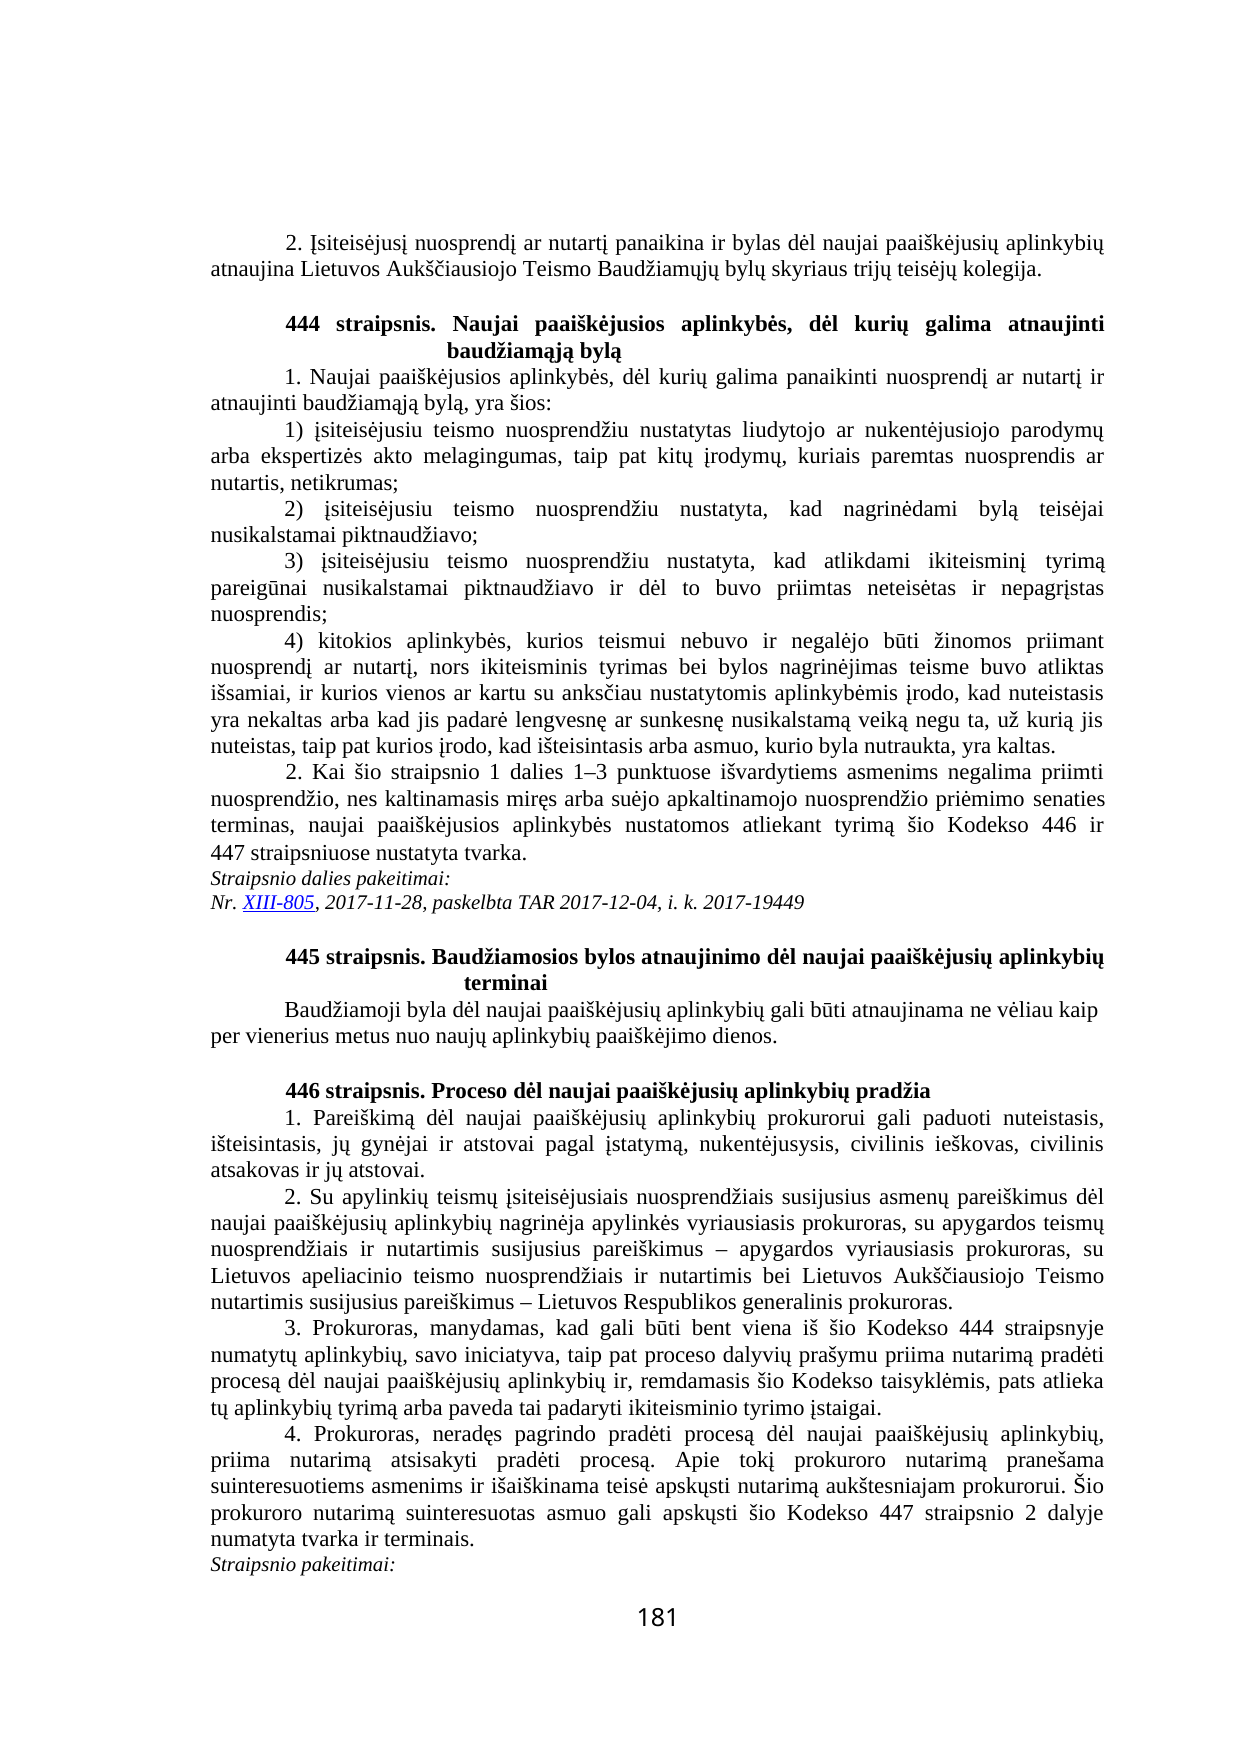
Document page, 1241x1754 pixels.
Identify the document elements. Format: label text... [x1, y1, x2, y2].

text 2. Su apylinkių teismų įsiteisėjusiais nuosprendžiais susijusius asmenų pareiškimus dėl naujai paaiškėjusių aplinkybių nagrinėja apylinkės vyriausiasis prokuroras, su apygardos teismų nuosprendžiais ir nutartimis susijusius pareiškimus – apygardos vyriausiasis prokuroras, su Lietuvos apeliacinio teismo nuosprendžiais ir nutartimis bei Lietuvos Aukščiausiojo Teismo nutartimis susijusius pareiškimus – Lietuvos Respublikos generalinis prokuroras. [210, 1183, 1105, 1314]
text 3) įsiteisėjusiu teismo nuosprendžiu nustatyta, kad atlikdami ikiteisminį tyrimą pareigūnai nusikalstamai piktnaudžiavo ir dėl to buvo priimtas neteisėtas ir nepagrįstas nuosprendis; [210, 548, 1105, 627]
text 1) įsiteisėjusiu teismo nuosprendžiu nustatytas liudytojo ar nukentėjusiojo parodymų arba ekspertizės akto melagingumas, taip pat kitų įrodymų, kuriais paremtas nuosprendis ar nutartis, netikrumas; [210, 416, 1105, 495]
text Straipsnio dalies pakeitimai: [210, 866, 1105, 890]
text 2. Kai šio straipsnio 1 dalies 1–3 punktuose išvardytiems asmenims negalima priimti nuosprendžio, nes kaltinamasis miręs arba suėjo apkaltinamojo nuosprendžio priėmimo senaties terminas, naujai paaiškėjusios aplinkybės nustatomos atliekant tyrimą šio Kodekso 446 ir 447 straipsniuose nustatyta tvarka. [210, 758, 1105, 866]
text 2. Įsiteisėjusį nuosprendį ar nutartį panaikina ir bylas dėl naujai paaiškėjusių aplinkybių atnaujina Lietuvos Aukščiausiojo Teismo Baudžiamųjų bylų skyriaus trijų teisėjų kolegija. [210, 229, 1105, 282]
text Straipsnio pakeitimai: [210, 1552, 1105, 1576]
text 446 straipsnis. Proceso dėl naujai paaiškėjusių aplinkybių pradžia [210, 1077, 1105, 1104]
text Baudžiamoji byla dėl naujai paaiškėjusių aplinkybių gali būti atnaujinama ne vėliau kaip per vienerius metus nuo naujų aplinkybių paaiškėjimo dienos. [210, 996, 1105, 1048]
text 4) kitokios aplinkybės, kurios teismui nebuvo ir negalėjo būti žinomos priimant nuosprendį ar nutartį, nors ikiteisminis tyrimas bei bylos nagrinėjimas teisme buvo atliktas išsamiai, ir kurios vienos ar kartu su anksčiau nustatytomis aplinkybėmis įrodo, kad nuteistasis yra nekaltas arba kad jis padarė lengvesnę ar sunkesnę nusikalstamą veiką negu ta, už kurią jis nuteistas, taip pat kurios įrodo, kad išteisintasis arba asmuo, kurio byla nutraukta, yra kaltas. [210, 627, 1105, 758]
text 444 straipsnis. Naujai paaiškėjusios aplinkybės, dėl kurių galima atnaujinti baudžiamąją bylą [285, 310, 1105, 363]
text 2) įsiteisėjusiu teismo nuosprendžiu nustatyta, kad nagrinėdami bylą teisėjai nusikalstamai piktnaudžiavo; [210, 495, 1105, 548]
text 1. Naujai paaiškėjusios aplinkybės, dėl kurių galima panaikinti nuosprendį ar nutartį ir atnaujinti baudžiamąją bylą, yra šios: [210, 363, 1105, 416]
text 4. Prokuroras, neradęs pagrindo pradėti procesą dėl naujai paaiškėjusių aplinkybių, priima nutarimą atsisakyti pradėti procesą. Apie tokį prokuroro nutarimą pranešama suinteresuotiems asmenims ir išaiškinama teisė apskųsti nutarimą aukštesniajam prokurorui. Šio prokuroro nutarimą suinteresuotas asmuo gali apskųsti šio Kodekso 447 straipsnio 2 dalyje numatyta tvarka ir terminais. [210, 1420, 1105, 1552]
text 1. Pareiškimą dėl naujai paaiškėjusių aplinkybių prokurorui gali paduoti nuteistasis, išteisintasis, jų gynėjai ir atstovai pagal įstatymą, nukentėjusysis, civilinis ieškovas, civilinis atsakovas ir jų atstovai. [210, 1104, 1105, 1183]
text 3. Prokuroras, manydamas, kad gali būti bent viena iš šio Kodekso 444 straipsnyje numatytų aplinkybių, savo iniciatyva, taip pat proceso dalyvių prašymu priima nutarimą pradėti procesą dėl naujai paaiškėjusių aplinkybių ir, remdamasis šio Kodekso taisyklėmis, pats atlieka tų aplinkybių tyrimą arba paveda tai padaryti ikiteisminio tyrimo įstaigai. [210, 1314, 1105, 1420]
text 445 straipsnis. Baudžiamosios bylos atnaujinimo dėl naujai paaiškėjusių aplinkybių terminai [285, 943, 1105, 996]
text Nr. XIII-805, 2017-11-28, paskelbta TAR 2017-12-04, i. k. 2017-19449 [210, 890, 1105, 914]
